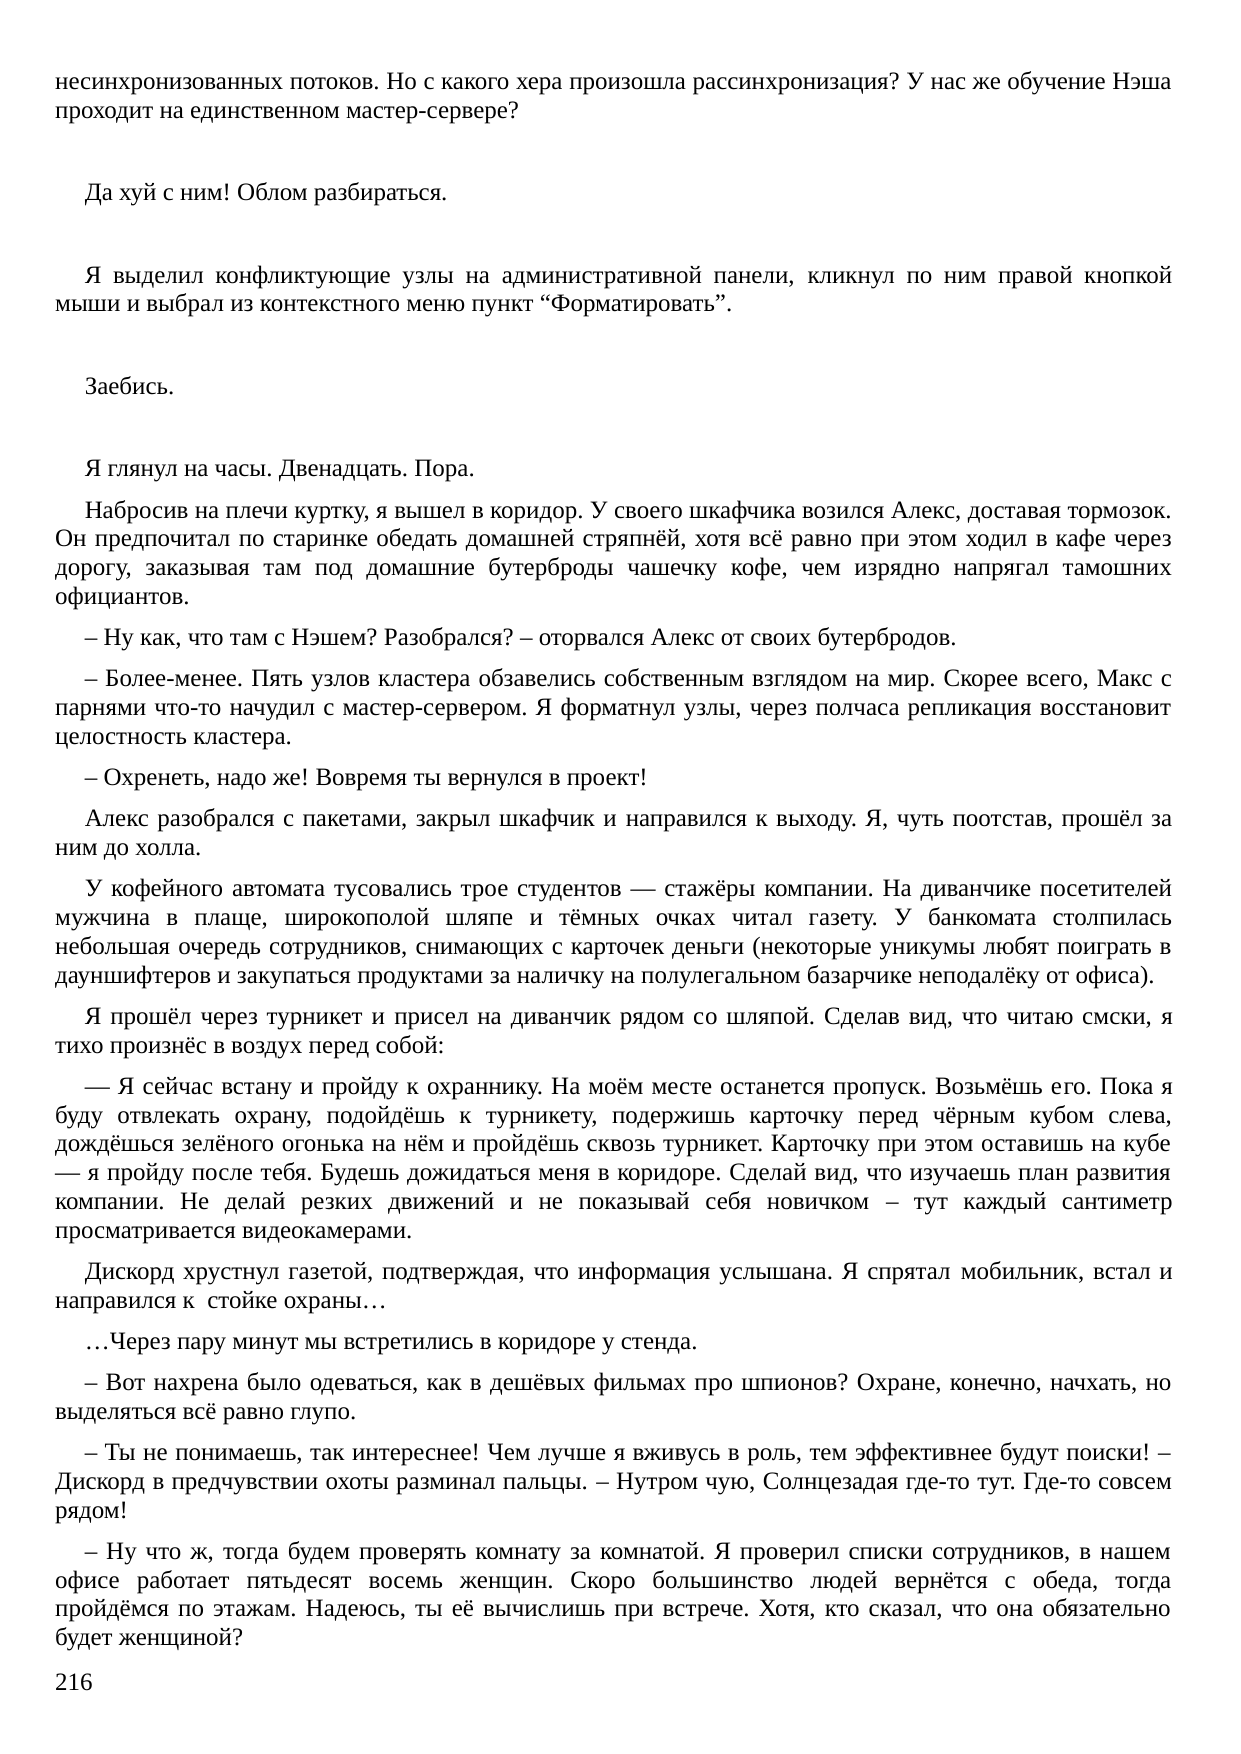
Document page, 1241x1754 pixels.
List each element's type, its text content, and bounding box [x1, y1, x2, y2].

text …Через пару минут мы встретились в коридоре у стенда. [55, 1326, 1173, 1355]
text – Ну что ж, тогда будем проверять комнату за комнатой. Я проверил списки сотрудников, в нашем офисе работает пятьдесят восемь женщин. Скоро большинство людей вернётся с обеда, тогда пройдёмся по этажам. Надеюсь, ты её вычислишь при встрече. Хотя, кто сказал, что она обязательно будет женщиной? [55, 1536, 1173, 1651]
text Дискорд хрустнул газетой, подтверждая, что информация услышана. Я спрятал мобильник, встал и направился к стойке охраны… [55, 1256, 1173, 1313]
text Я глянул на часы. Двенадцать. Пора. [55, 453, 1173, 482]
text – Охренеть, надо же! Вовремя ты вернулся в проект! [55, 762, 1173, 791]
text – Ты не понимаешь, так интереснее! Чем лучше я вживусь в роль, тем эффективнее будут поиски! –Дискорд в предчувствии охоты разминал пальцы. – Нутром чую, Солнцезадая где-то тут. Где-то совсем рядом! [55, 1437, 1173, 1523]
text — Я сейчас встану и пройду к охраннику. На моём месте останется пропуск. Возьмёшь его. Пока я буду отвлекать охрану, подойдёшь к турникету, подержишь карточку перед чёрным кубом слева, дождёшься зелёного огонька на нём и пройдёшь сквозь турникет. Карточку при этом оставишь на кубе — я пройду после тебя. Будешь дожидаться меня в коридоре. Сделай вид, что изучаешь план развития компании. Не делай резких движений и не показывай себя новичком – тут каждый сантиметр просматривается видеокамерами. [55, 1071, 1173, 1243]
text – Более-менее. Пять узлов кластера обзавелись собственным взглядом на мир. Скорее всего, Макс с парнями что-то начудил с мастер-сервером. Я форматнул узлы, через полчаса репликация восстановит целостность кластера. [55, 663, 1173, 750]
text – Вот нахрена было одеваться, как в дешёвых фильмах про шпионов? Охране, конечно, начхать, но выделяться всё равно глупо. [55, 1367, 1173, 1425]
text несинхронизованных потоков. Но с какого хера произошла рассинхронизация? У нас же обучение Нэша проходит на единственном мастер-сервере? [55, 66, 1173, 123]
text Заебись. [55, 371, 1173, 400]
text Я прошёл через турникет и присел на диванчик рядом со шляпой. Сделав вид, что читаю смски, я тихо произнёс в воздух перед собой: [55, 1001, 1173, 1058]
text Набросив на плечи куртку, я вышел в коридор. У своего шкафчика возился Алекс, доставая тормозок. Он предпочитал по старинке обедать домашней стряпнёй, хотя всё равно при этом ходил в кафе через дорогу, заказывая там под домашние бутерброды чашечку кофе, чем изрядно напрягал тамошних официантов. [55, 495, 1173, 610]
text Да хуй с ним! Облом разбираться. [55, 177, 1173, 206]
text Алекс разобрался с пакетами, закрыл шкафчик и направился к выходу. Я, чуть поотстав, прошёл за ним до холла. [55, 803, 1173, 861]
text – Ну как, что там с Нэшем? Разобрался? – оторвался Алекс от своих бутербродов. [55, 622, 1173, 651]
text Я выделил конфликтующие узлы на административной панели, кликнул по ним правой кнопкой мыши и выбрал из контекстного меню пункт “Форматировать”. [55, 260, 1173, 317]
text У кофейного автомата тусовались трое студентов — стажёры компании. На диванчике посетителей мужчина в плаще, широкополой шляпе и тёмных очках читал газету. У банкомата столпилась небольшая очередь сотрудников, снимающих с карточек деньги (некоторые уникумы любят поиграть в дауншифтеров и закупаться продуктами за наличку на полулегальном базарчике неподалёку от офиса). [55, 873, 1173, 988]
